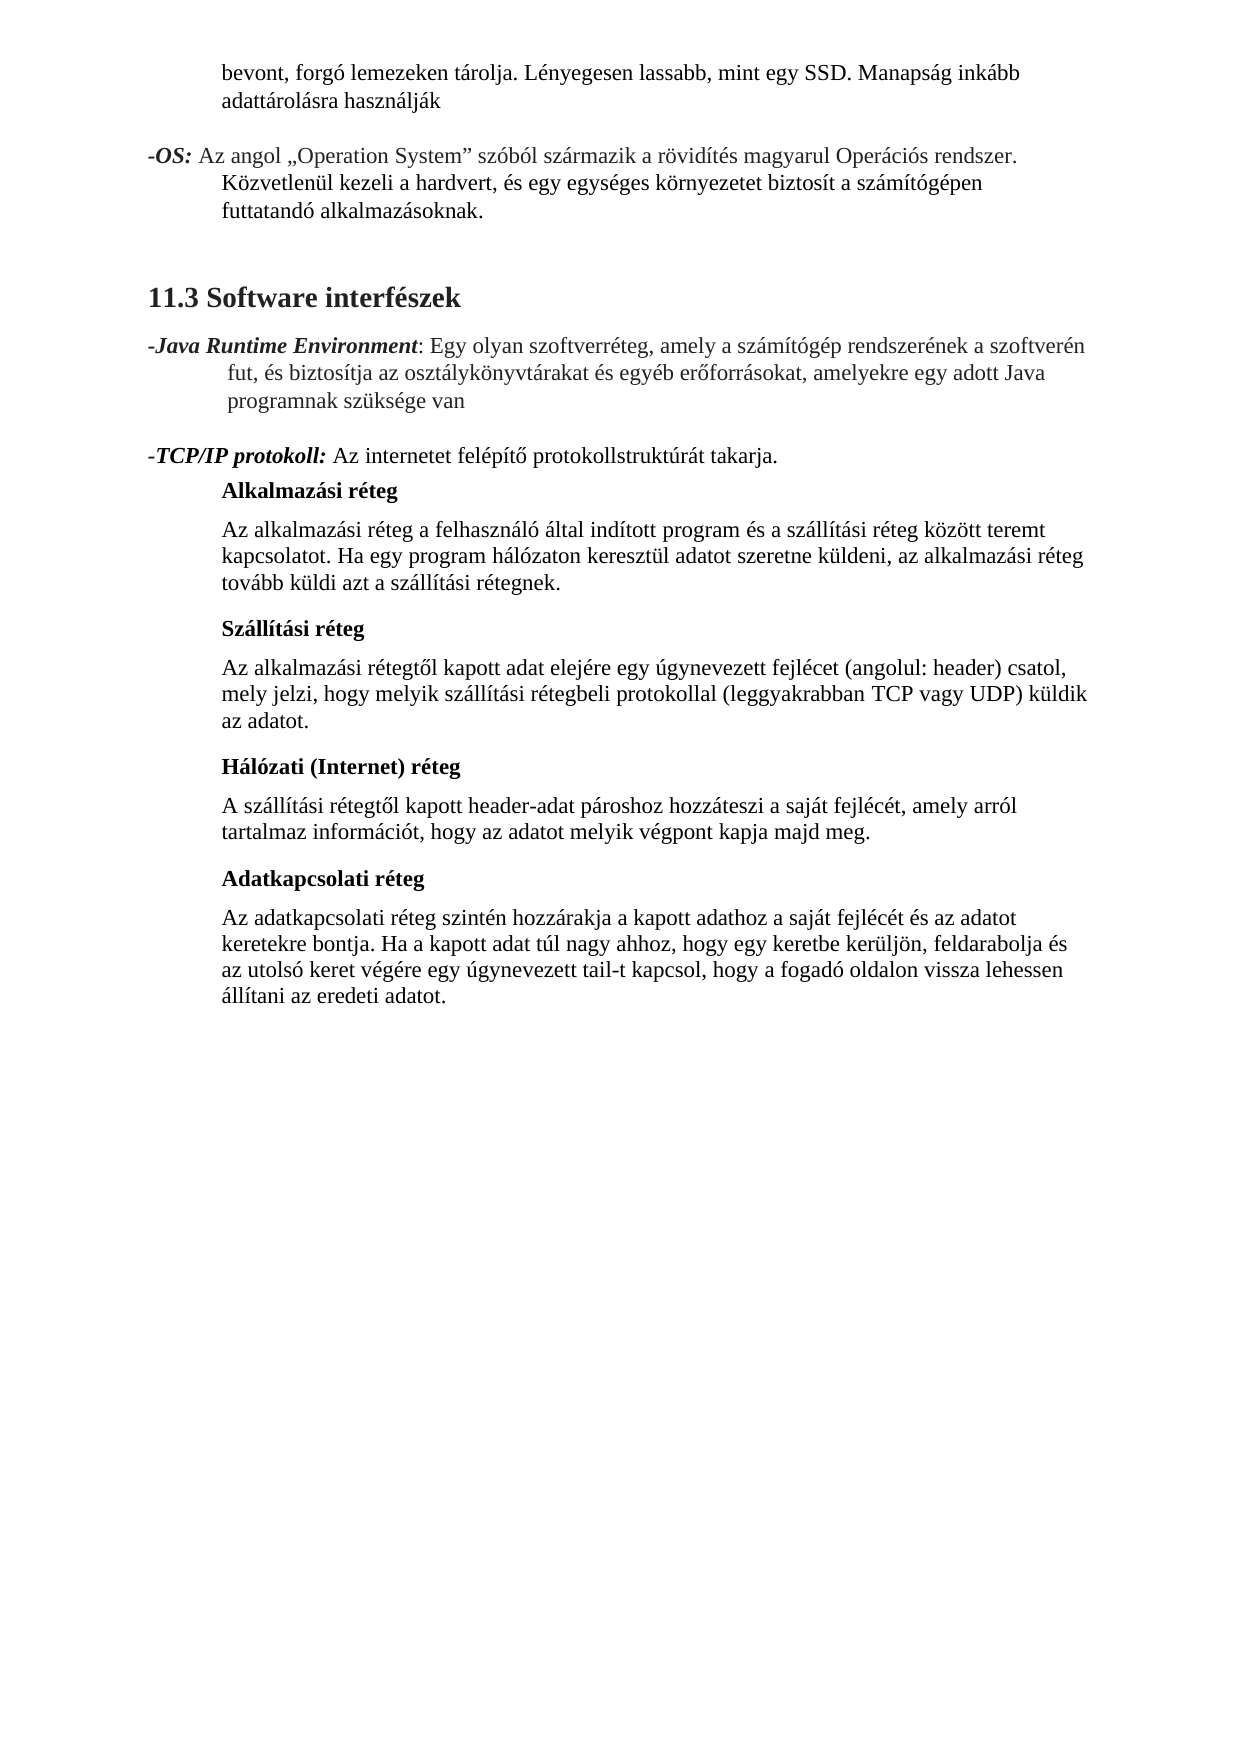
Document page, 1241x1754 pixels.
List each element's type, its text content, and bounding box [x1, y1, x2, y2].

subtitle Adatkapcsolati réteg [148, 865, 1092, 891]
text -TCP/IP protokoll: Az internetet felépítő protokollstruktúrát takarja. [148, 442, 1092, 468]
text adattárolásra használják [148, 87, 1092, 113]
text programnak szüksége van [148, 387, 1092, 413]
text bevont, forgó lemezeken tárolja. Lényegesen lassabb, mint egy SSD. Manapság inkább [148, 59, 1092, 85]
text futtatandó alkalmazásoknak. [148, 197, 1092, 223]
text 11.3 Software interfészek [148, 280, 1092, 313]
text A szállítási rétegtől kapott header-adat pároshoz hozzáteszi a saját fejlécét, amely arról tartalmaz információt, hogy az adatot melyik végpont kapja majd meg. [221, 792, 1092, 845]
text Az adatkapcsolati réteg szintén hozzárakja a kapott adathoz a saját fejlécét és az adatot keretekre bontja. Ha a kapott adat túl nagy ahhoz, hogy egy keretbe kerüljön, feldarabolja és az utolsó keret végére egy úgynevezett tail-t kapcsol, hogy a fogadó oldalon vissza lehessen állítani az eredeti adatot. [221, 903, 1092, 1009]
text Közvetlenül kezeli a hardvert, és egy egységes környezetet biztosít a számítógépen [148, 169, 1092, 196]
text Az alkalmazási rétegtől kapott adat elejére egy úgynevezett fejlécet (angolul: header) csatol, mely jelzi, hogy melyik szállítási rétegbeli protokollal (leggyakrabban TCP vagy UDP) küldik az adatot. [221, 654, 1092, 733]
text Az alkalmazási réteg a felhasználó által indított program és a szállítási réteg között teremt kapcsolatot. Ha egy program hálózaton keresztül adatot szeretne küldeni, az alkalmazási réteg tovább küldi azt a szállítási rétegnek. [221, 516, 1092, 595]
text -Java Runtime Environment: Egy olyan szoftverréteg, amely a számítógép rendszerének a szoftverén [148, 332, 1092, 358]
text -OS: Az angol „Operation System” szóból származik a rövidítés magyarul Operációs rendszer. [148, 142, 1092, 168]
subtitle Szállítási réteg [148, 615, 1092, 642]
subtitle Hálózati (Internet) réteg [148, 753, 1092, 779]
subtitle Alkalmazási réteg [148, 477, 1092, 504]
text fut, és biztosítja az osztálykönyvtárakat és egyéb erőforrásokat, amelyekre egy adott Java [148, 359, 1092, 386]
